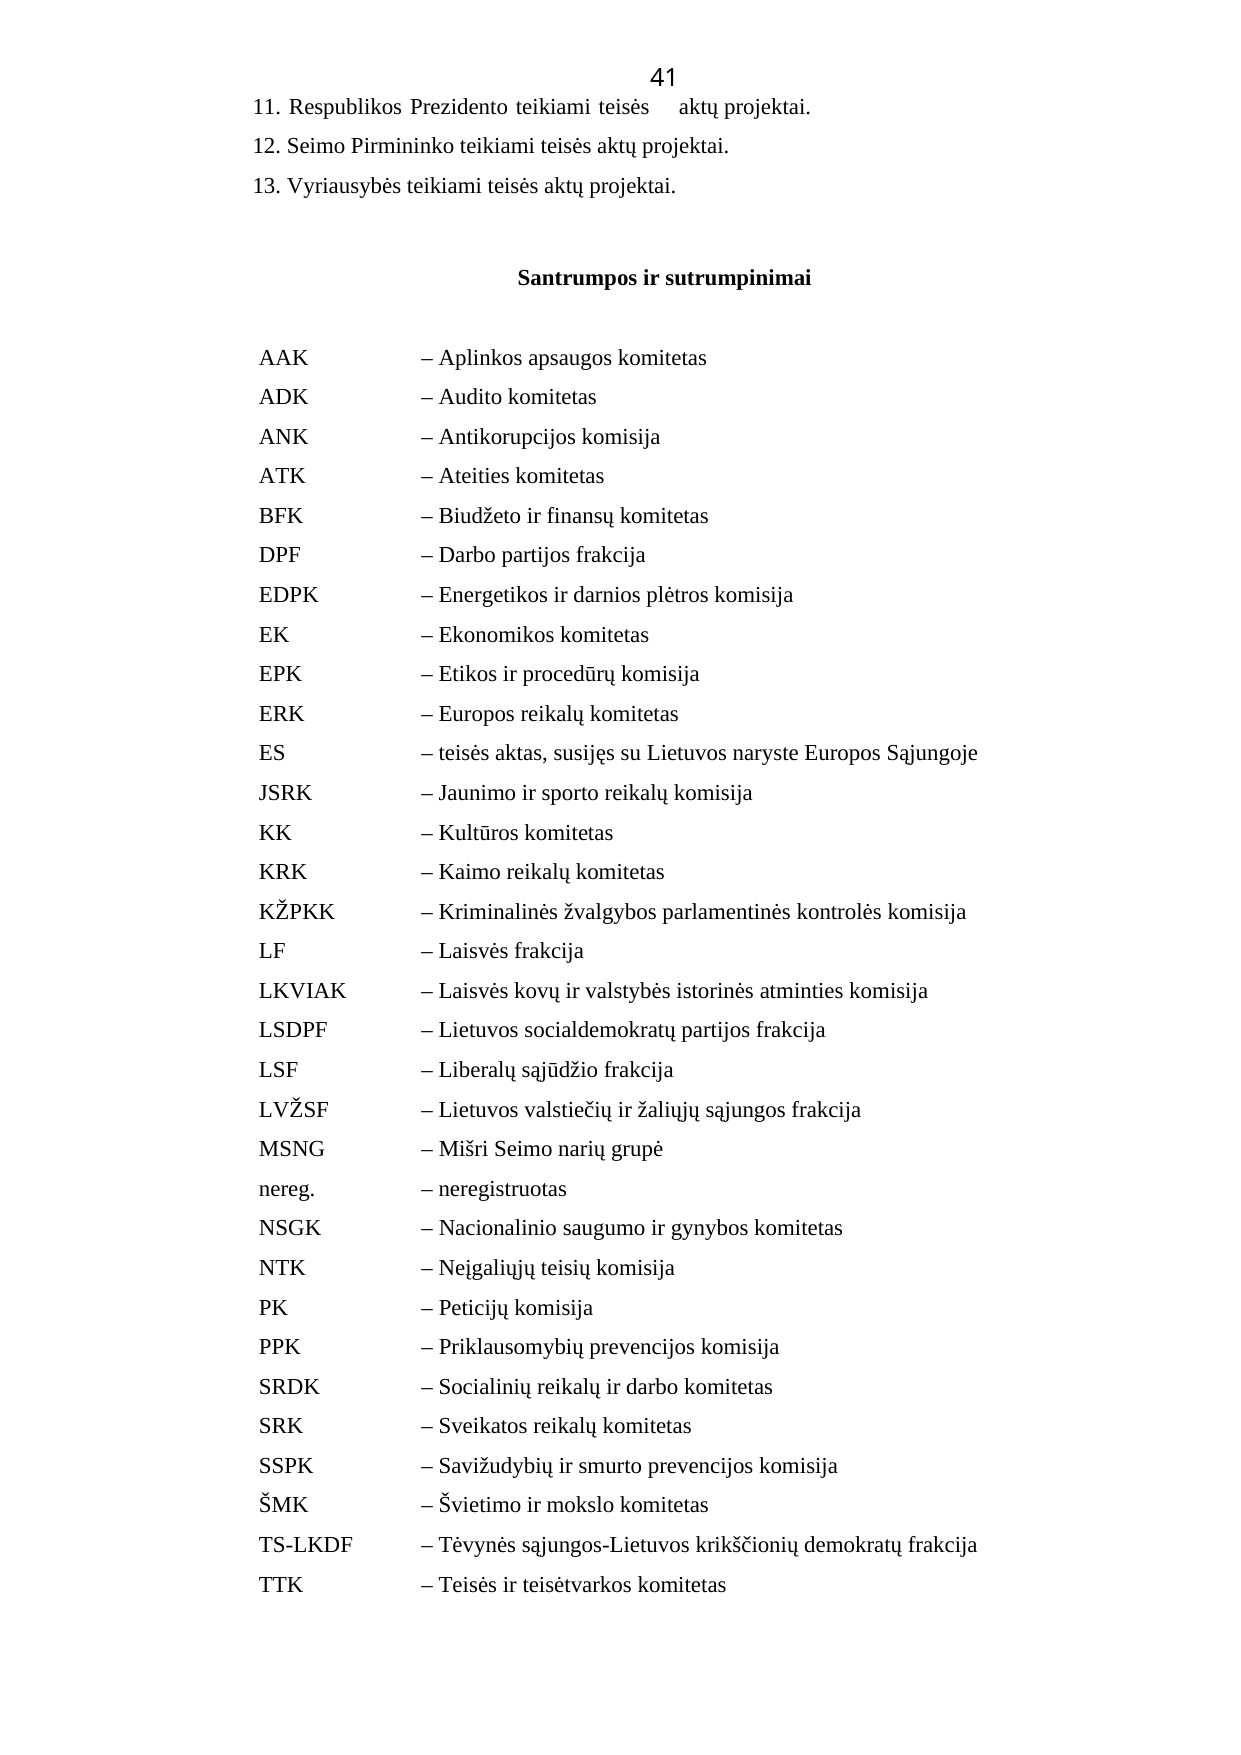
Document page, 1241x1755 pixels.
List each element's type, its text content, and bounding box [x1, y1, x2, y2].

table_cell TTK [248, 1558, 410, 1597]
table_cell – Ateities komitetas [410, 449, 1174, 489]
table_cell – neregistruotas [410, 1162, 1174, 1201]
table_cell MSNG [248, 1122, 410, 1162]
table_cell SRDK [248, 1360, 410, 1399]
table_cell – Jaunimo ir sporto reikalų komisija [410, 766, 1174, 805]
table_cell – Neįgaliųjų teisių komisija [410, 1241, 1174, 1280]
table_cell SRK [248, 1399, 410, 1439]
table_cell – Darbo partijos frakcija [410, 528, 1174, 568]
table_cell – Peticijų komisija [410, 1280, 1174, 1320]
table_cell – Audito komitetas [410, 370, 1174, 409]
text 11. Respublikos Prezidento teikiami teisės aktų projektai. [177, 93, 1152, 119]
table_cell – Mišri Seimo narių grupė [410, 1122, 1174, 1162]
table_cell – Etikos ir procedūrų komisija [410, 647, 1174, 687]
table_cell LSDPF [248, 1003, 410, 1043]
table_cell KRK [248, 845, 410, 884]
table_cell – Antikorupcijos komisija [410, 410, 1174, 449]
table_cell – Liberalų sąjūdžio frakcija [410, 1043, 1174, 1082]
table_cell – Ekonomikos komitetas [410, 608, 1174, 647]
table_cell LF [248, 924, 410, 964]
table_cell BFK [248, 489, 410, 528]
table_cell ŠMK [248, 1478, 410, 1518]
table_cell LSF [248, 1043, 410, 1082]
table_cell TS-LKDF [248, 1518, 410, 1557]
table_cell ES [248, 726, 410, 766]
table_cell LKVIAK [248, 964, 410, 1003]
table_cell NTK [248, 1241, 410, 1280]
table_cell – Savižudybių ir smurto prevencijos komisija [410, 1439, 1174, 1478]
table_cell ATK [248, 449, 410, 489]
table_cell – Socialinių reikalų ir darbo komitetas [410, 1360, 1174, 1399]
table_cell – Kriminalinės žvalgybos parlamentinės kontrolės komisija [410, 885, 1174, 924]
table_cell DPF [248, 528, 410, 568]
table_cell KŽPKK [248, 885, 410, 924]
text Santrumpos ir sutrumpinimai [177, 251, 1152, 291]
table_cell ANK [248, 410, 410, 449]
table_cell – Laisvės frakcija [410, 924, 1174, 964]
table_cell ERK [248, 687, 410, 726]
table_cell NSGK [248, 1201, 410, 1241]
table_header – Aplinkos apsaugos komitetas [410, 330, 1174, 370]
table_cell SSPK [248, 1439, 410, 1478]
table_cell – teisės aktas, susijęs su Lietuvos naryste Europos Sąjungoje [410, 726, 1174, 766]
table_cell – Kaimo reikalų komitetas [410, 845, 1174, 884]
table_cell PPK [248, 1320, 410, 1359]
table_cell – Energetikos ir darnios plėtros komisija [410, 568, 1174, 607]
table_cell – Kultūros komitetas [410, 805, 1174, 845]
table_cell – Laisvės kovų ir valstybės istorinės atminties komisija [410, 964, 1174, 1003]
table_cell KK [248, 805, 410, 845]
table_cell ADK [248, 370, 410, 409]
table_cell – Lietuvos valstiečių ir žaliųjų sąjungos frakcija [410, 1083, 1174, 1122]
table_cell PK [248, 1280, 410, 1320]
text 12. Seimo Pirmininko teikiami teisės aktų projektai. [177, 133, 1152, 159]
text 13. Vyriausybės teikiami teisės aktų projektai. [177, 172, 1152, 198]
table_cell LVŽSF [248, 1083, 410, 1122]
table_cell – Nacionalinio saugumo ir gynybos komitetas [410, 1201, 1174, 1241]
table_cell – Tėvynės sąjungos-Lietuvos krikščionių demokratų frakcija [410, 1518, 1174, 1557]
table_cell EDPK [248, 568, 410, 607]
table_cell – Teisės ir teisėtvarkos komitetas [410, 1558, 1174, 1597]
table_cell – Švietimo ir mokslo komitetas [410, 1478, 1174, 1518]
table_cell – Sveikatos reikalų komitetas [410, 1399, 1174, 1439]
table_cell JSRK [248, 766, 410, 805]
table_cell – Biudžeto ir finansų komitetas [410, 489, 1174, 528]
table_cell – Europos reikalų komitetas [410, 687, 1174, 726]
table_cell EPK [248, 647, 410, 687]
table_header AAK [248, 330, 410, 370]
table_cell – Lietuvos socialdemokratų partijos frakcija [410, 1003, 1174, 1043]
table_cell – Priklausomybių prevencijos komisija [410, 1320, 1174, 1359]
table_cell EK [248, 608, 410, 647]
table_cell nereg. [248, 1162, 410, 1201]
